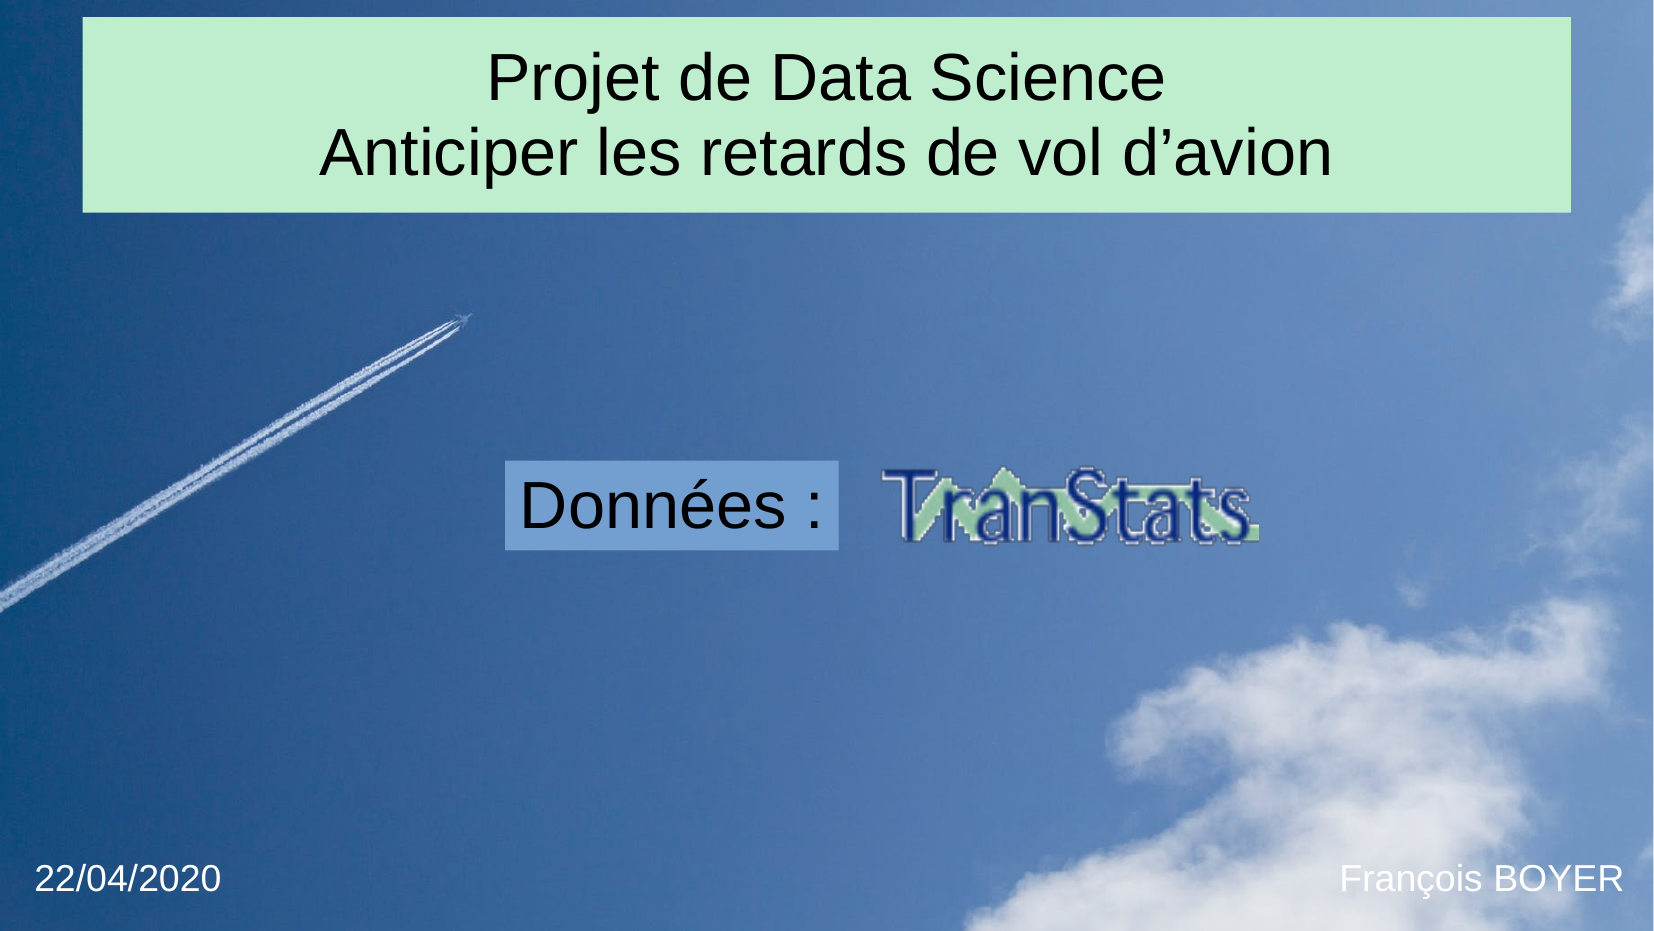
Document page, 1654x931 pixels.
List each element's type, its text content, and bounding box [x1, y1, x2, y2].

text_box Données : [505, 460, 839, 551]
title Projet de Data Science Anticiper les retards de vol d’avion [82, 17, 1571, 213]
picture [0, 0, 1654, 931]
text_box François BOYER [1324, 850, 1640, 908]
text_box 22/04/2020 [19, 850, 237, 908]
